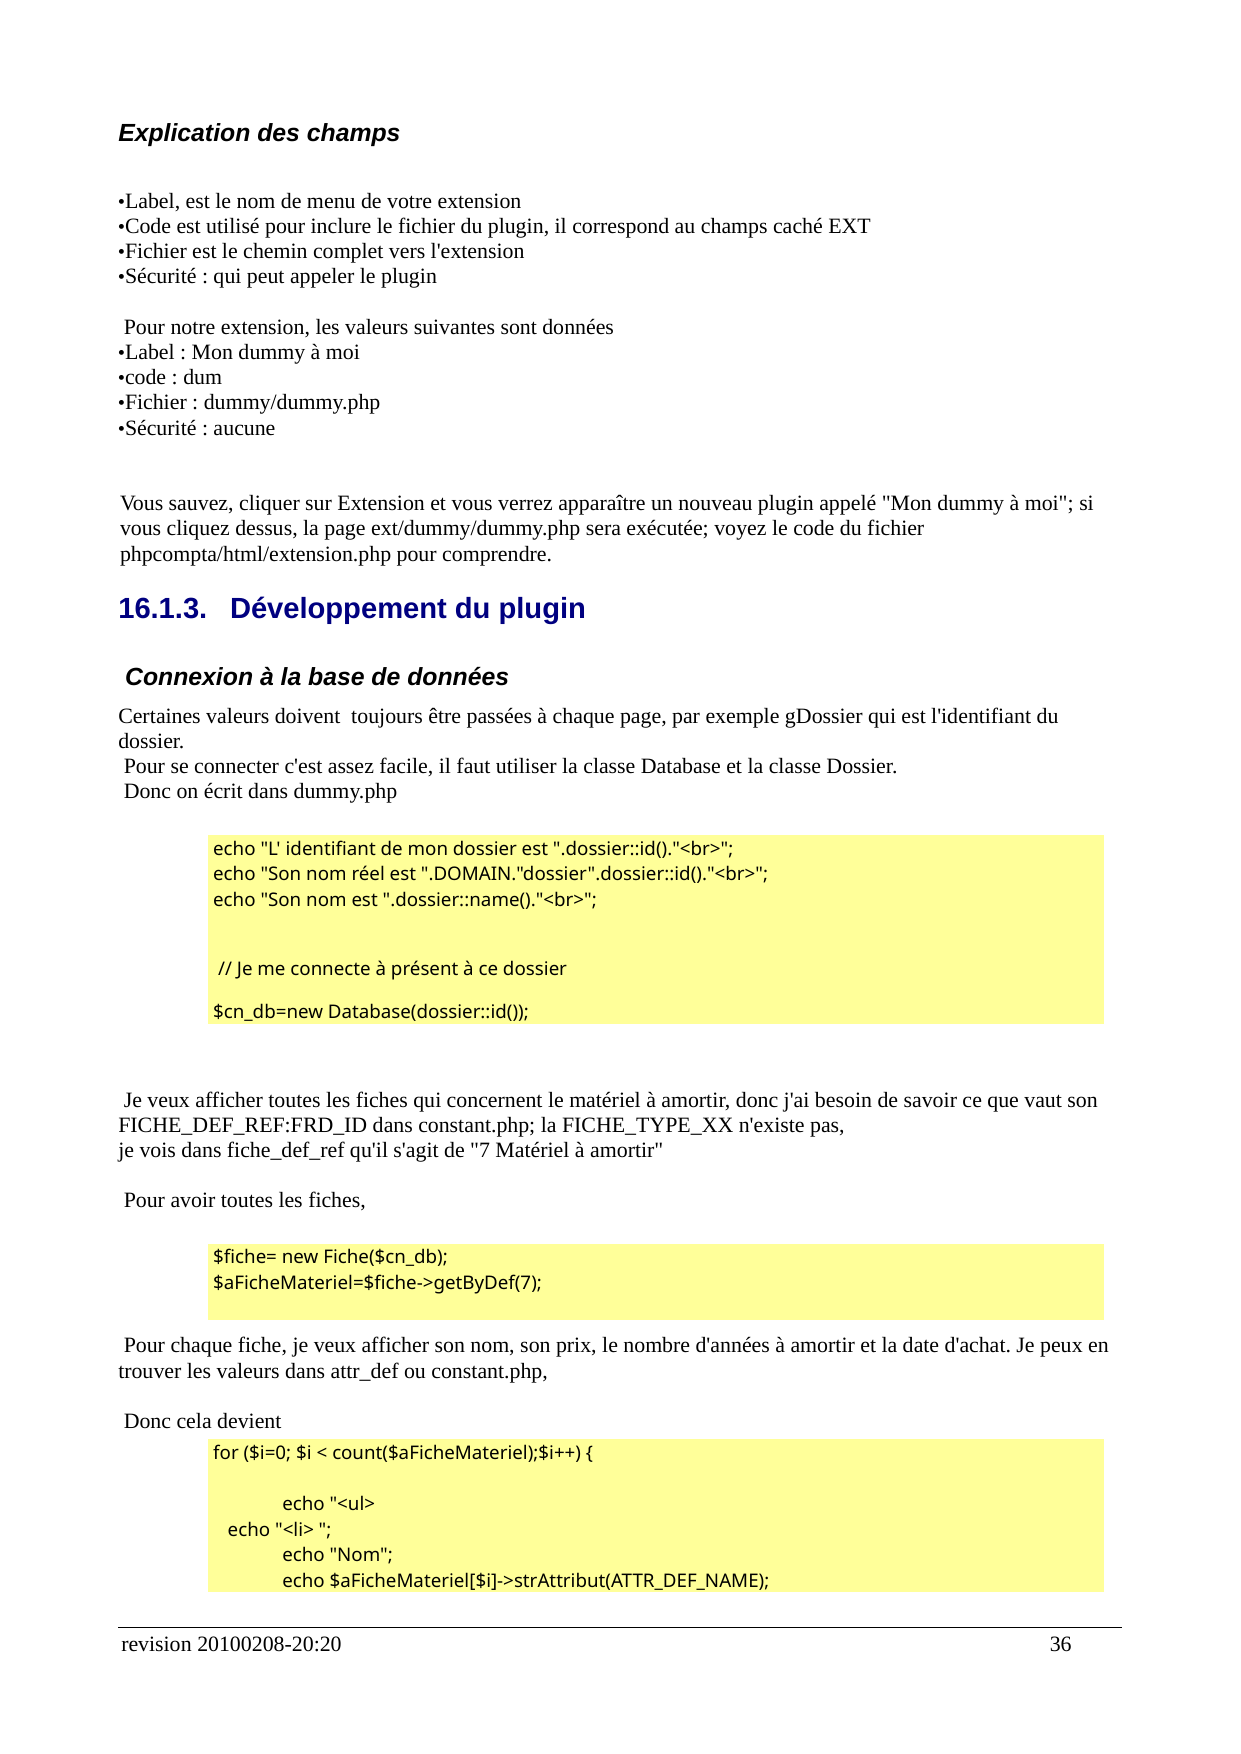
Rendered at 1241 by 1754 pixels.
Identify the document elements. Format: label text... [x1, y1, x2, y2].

text // Je me connecte à présent à ce dossier [208, 955, 1104, 981]
text Certaines valeurs doivent toujours être passées à chaque page, par exemple gDossier qui est l'identifiant du dossier. [118, 703, 1122, 753]
text Pour chaque fiche, je veux afficher son nom, son prix, le nombre d'années à amortir et la date d'achat. Je peux en trouver les valeurs dans attr_def ou constant.php, [118, 1332, 1122, 1408]
subtitle Connexion à la base de données [118, 662, 1122, 690]
text echo "L' identifiant de mon dossier est ".dossier::id()."<br>"; echo "Son nom réel est ".DOMAIN."dossier".dossier::id()."<br>"; echo "Son nom est ".dossier::name()."<br>"; [208, 835, 1104, 937]
subtitle Développement du plugin [118, 591, 1122, 624]
text Pour se connecter c'est assez facile, il faut utiliser la classe Database et la classe Dossier. [118, 753, 1122, 778]
text je vois dans fiche_def_ref qu'il s'agit de "7 Matériel à amortir" Pour avoir toutes les fiches, [118, 1137, 1122, 1238]
text $fiche= new Fiche($cn_db); $aFicheMateriel=$fiche->getByDef(7); [208, 1244, 1104, 1320]
text $cn_db=new Database(dossier::id()); [208, 999, 1104, 1024]
list Vous sauvez, cliquer sur Extension et vous verrez apparaître un nouveau plugin appelé "Mon dummy à moi"; si vous cliquez dessus, la page ext/dummy/dummy.php sera exécutée; voyez le code du fichier phpcompta/html/extension.php pour comprendre. [118, 440, 1122, 566]
list Sécurité : qui peut appeler le plugin [118, 263, 1122, 314]
list Label, est le nom de menu de votre extension [118, 188, 1122, 213]
list Sécurité : aucune [118, 414, 1122, 440]
text Pour notre extension, les valeurs suivantes sont données [118, 314, 1122, 339]
text Je veux afficher toutes les fiches qui concernent le matériel à amortir, donc j'ai besoin de savoir ce que vaut son FICHE_DEF_REF:FRD_ID dans constant.php; la FICHE_TYPE_XX n'existe pas, [118, 1061, 1122, 1137]
text Donc on écrit dans dummy.php [118, 778, 1122, 804]
list Code est utilisé pour inclure le fichier du plugin, il correspond au champs caché EXT [118, 213, 1122, 238]
list Fichier : dummy/dummy.php [118, 389, 1122, 414]
list Fichier est le chemin complet vers l'extension [118, 238, 1122, 263]
text for ($i=0; $i < count($aFicheMateriel);$i++) { echo "<ul> echo "<li> "; echo "Nom"; echo $aFicheMateriel[$i]->strAttribut(ATTR_DEF_NAME); [208, 1439, 1104, 1592]
text Donc cela devient [118, 1408, 1122, 1433]
list Label : Mon dummy à moi [118, 339, 1122, 364]
list code : dum [118, 364, 1122, 389]
subtitle Explication des champs [118, 118, 1122, 175]
